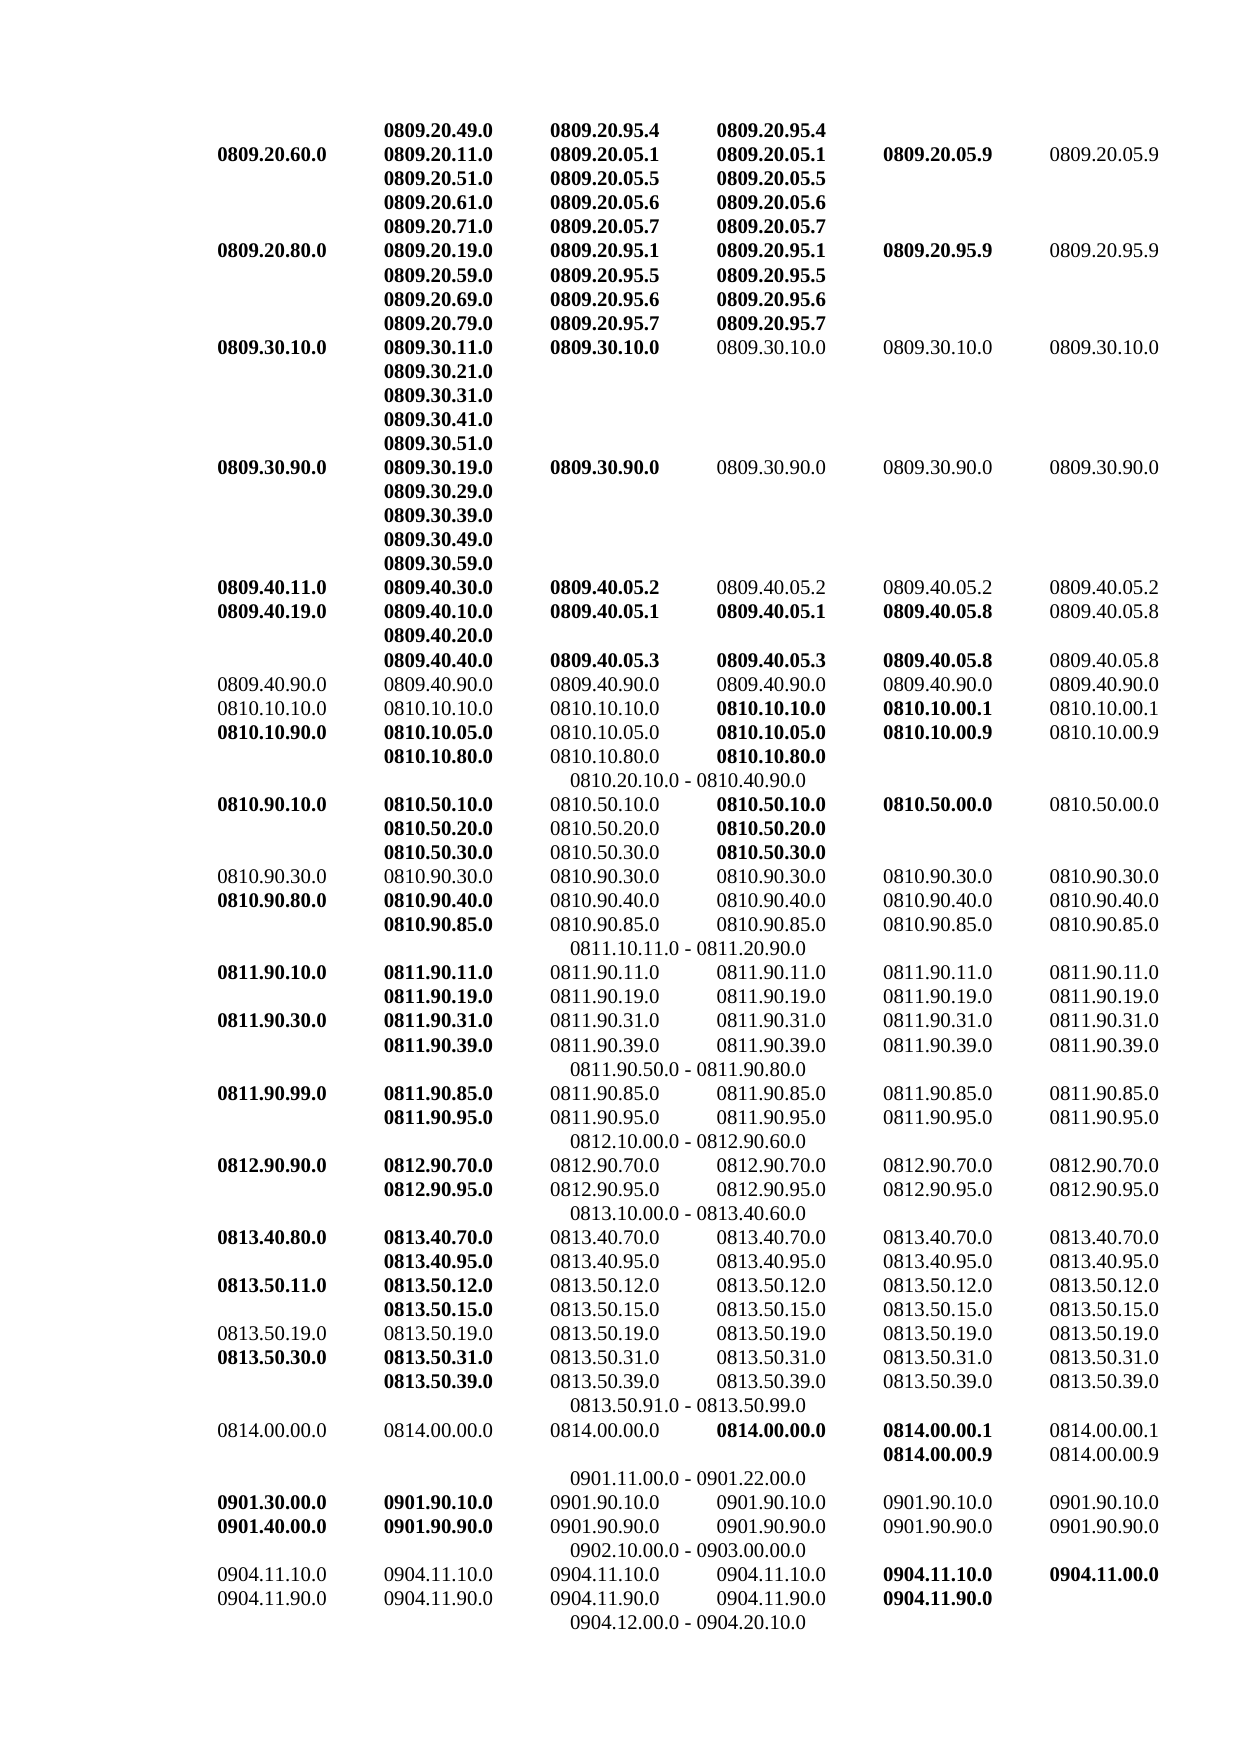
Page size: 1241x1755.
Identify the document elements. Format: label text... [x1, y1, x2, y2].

table_cell 0811.90.11.0 [1021, 960, 1187, 984]
table_cell 0809.20.95.9 [854, 239, 1021, 262]
table_cell 0904.11.90.0 [355, 1586, 521, 1610]
table_cell 0809.40.90.0 [688, 672, 854, 696]
table_cell 0811.90.39.0 [521, 1033, 688, 1057]
table_cell 0813.50.31.0 [355, 1345, 521, 1369]
table_cell 0809.30.21.0 [355, 359, 521, 383]
table_cell 0809.30.19.0 [355, 455, 521, 479]
table_cell 0809.30.90.0 [688, 455, 854, 479]
table_cell [688, 407, 854, 431]
table_cell 0813.50.31.0 [688, 1345, 854, 1369]
table_cell 0813.40.70.0 [854, 1225, 1021, 1249]
table_cell 0813.50.39.0 [1021, 1369, 1187, 1393]
table_cell [854, 624, 1021, 647]
table_cell 0809.40.90.0 [355, 672, 521, 696]
table_cell 0812.90.70.0 [854, 1153, 1021, 1177]
table_cell 0810.20.10.0 - 0810.40.90.0 [189, 768, 1187, 792]
table_cell 0904.11.10.0 [688, 1562, 854, 1586]
table_cell 0810.10.10.0 [688, 696, 854, 720]
table_cell 0814.00.00.0 [521, 1418, 688, 1466]
table_cell 0813.50.30.0 [189, 1345, 355, 1369]
table_cell [854, 479, 1021, 503]
table_cell 0811.90.85.0 [854, 1081, 1021, 1105]
table_cell [854, 383, 1021, 407]
table_cell 0810.50.00.0 [854, 792, 1021, 816]
table_cell 0809.20.95.5 [688, 263, 854, 287]
table_cell [189, 527, 355, 551]
table_cell 0811.90.31.0 [1021, 1009, 1187, 1032]
table_cell 0809.20.95.1 [521, 239, 688, 262]
table_cell [688, 503, 854, 527]
table_cell [521, 551, 688, 575]
table_cell 0813.50.15.0 [854, 1297, 1021, 1321]
table_cell 0811.90.85.0 [688, 1081, 854, 1105]
table_cell 0812.10.00.0 - 0812.90.60.0 [189, 1129, 1187, 1153]
table_cell [1021, 503, 1187, 527]
table_cell 0809.20.05.1 [521, 142, 688, 166]
table_cell 0811.90.95.0 [521, 1105, 688, 1129]
table_cell [189, 431, 355, 455]
table_cell [189, 1033, 355, 1057]
table_cell 0809.30.31.0 [355, 383, 521, 407]
table_cell 0809.20.95.9 [1021, 239, 1187, 262]
table_cell 0810.10.90.0 [189, 720, 355, 744]
table_cell 0811.90.85.0 [1021, 1081, 1187, 1105]
table_cell [1021, 287, 1187, 311]
table_cell 0814.00.00.0 [355, 1418, 521, 1466]
table_cell 0813.50.31.0 [1021, 1345, 1187, 1369]
table_cell 0904.11.10.0 [355, 1562, 521, 1586]
table_cell [854, 551, 1021, 575]
table_cell 0809.20.95.6 [521, 287, 688, 311]
table_cell 0810.50.30.0 [355, 840, 521, 864]
table_cell 0813.40.95.0 [688, 1249, 854, 1273]
table_cell 0901.90.90.0 [521, 1514, 688, 1538]
table_cell 0811.10.11.0 - 0811.20.90.0 [189, 936, 1187, 960]
table_cell 0813.50.12.0 [854, 1273, 1021, 1297]
table_cell [1021, 359, 1187, 383]
table_cell 0811.90.19.0 [521, 984, 688, 1008]
table_cell 0813.50.19.0 [688, 1321, 854, 1345]
table_cell 0811.90.31.0 [521, 1009, 688, 1032]
table_cell 0810.90.85.0 [854, 912, 1021, 936]
table_cell 0809.20.95.7 [521, 311, 688, 335]
table_cell 0809.30.51.0 [355, 431, 521, 455]
table_cell 0809.30.41.0 [355, 407, 521, 431]
table_cell 0809.20.95.4 [521, 118, 688, 142]
table_cell [189, 359, 355, 383]
table_cell 0810.10.10.0 [521, 696, 688, 720]
table_cell 0809.20.79.0 [355, 311, 521, 335]
table_cell [854, 816, 1021, 840]
table_cell 0904.11.10.0 [854, 1562, 1021, 1586]
table_cell 0811.90.85.0 [521, 1081, 688, 1105]
table_cell 0809.20.05.9 [854, 142, 1021, 166]
table_cell 0812.90.70.0 [1021, 1153, 1187, 1177]
table_cell 0813.50.11.0 [189, 1273, 355, 1297]
table_cell [1021, 624, 1187, 647]
table_cell 0810.90.30.0 [688, 864, 854, 888]
table_cell [1021, 744, 1187, 768]
table_cell [189, 1177, 355, 1201]
table_cell [688, 551, 854, 575]
table_cell [1021, 118, 1187, 142]
table_cell 0814.00.00.1 0814.00.00.9 [854, 1418, 1021, 1466]
table_cell [1021, 816, 1187, 840]
table_cell 0811.90.39.0 [355, 1033, 521, 1057]
table_cell 0809.20.60.0 [189, 142, 355, 166]
table_cell 0813.50.15.0 [688, 1297, 854, 1321]
table_cell 0814.00.00.0 [189, 1418, 355, 1466]
table_cell 0809.20.69.0 [355, 287, 521, 311]
table_cell 0810.90.85.0 [521, 912, 688, 936]
table_cell 0810.50.20.0 [688, 816, 854, 840]
table_cell 0811.90.11.0 [521, 960, 688, 984]
table_cell 0813.50.19.0 [854, 1321, 1021, 1345]
table_cell 0810.90.30.0 [189, 864, 355, 888]
table_cell [688, 527, 854, 551]
table_cell 0811.90.11.0 [688, 960, 854, 984]
table_cell 0811.90.10.0 [189, 960, 355, 984]
table_cell 0809.30.90.0 [854, 455, 1021, 479]
table_cell [854, 263, 1021, 287]
table_cell 0813.40.70.0 [521, 1225, 688, 1249]
table_cell [189, 984, 355, 1008]
table_cell 0901.90.90.0 [1021, 1514, 1187, 1538]
table_cell 0810.50.00.0 [1021, 792, 1187, 816]
table_cell [1021, 407, 1187, 431]
table_cell [189, 744, 355, 768]
table_cell 0809.20.80.0 [189, 239, 355, 262]
table_cell [189, 214, 355, 238]
table_cell [189, 263, 355, 287]
table_cell 0813.50.39.0 [355, 1369, 521, 1393]
table_cell 0811.90.95.0 [688, 1105, 854, 1129]
table_cell 0810.10.05.0 [521, 720, 688, 744]
table_cell [688, 431, 854, 455]
table_cell 0810.10.00.9 [1021, 720, 1187, 744]
table_cell 0811.90.31.0 [688, 1009, 854, 1032]
table_cell [189, 118, 355, 142]
table_cell 0809.30.11.0 [355, 335, 521, 359]
table_cell 0811.90.39.0 [1021, 1033, 1187, 1057]
table_cell 0809.40.30.0 [355, 575, 521, 599]
table_cell 0809.40.90.0 [1021, 672, 1187, 696]
table_cell [854, 359, 1021, 383]
table_cell [854, 503, 1021, 527]
table_cell 0811.90.95.0 [854, 1105, 1021, 1129]
table_cell 0810.90.30.0 [355, 864, 521, 888]
table_cell 0810.90.85.0 [355, 912, 521, 936]
table_cell [521, 503, 688, 527]
table_cell 0812.90.95.0 [688, 1177, 854, 1201]
table_cell [688, 479, 854, 503]
table_cell [189, 1105, 355, 1129]
table_cell 0810.10.05.0 [688, 720, 854, 744]
table_cell 0809.30.90.0 [521, 455, 688, 479]
table_cell 0809.20.95.7 [688, 311, 854, 335]
table_cell [1021, 551, 1187, 575]
table_cell 0902.10.00.0 - 0903.00.00.0 [189, 1538, 1187, 1562]
table_cell 0904.11.10.0 [521, 1562, 688, 1586]
table_cell 0811.90.99.0 [189, 1081, 355, 1105]
table_cell [189, 311, 355, 335]
table_cell 0809.20.51.0 [355, 166, 521, 190]
table_cell 0809.20.59.0 [355, 263, 521, 287]
table_cell 0810.10.05.0 [355, 720, 521, 744]
table_cell 0810.90.30.0 [1021, 864, 1187, 888]
table_cell 0813.50.91.0 - 0813.50.99.0 [189, 1394, 1187, 1417]
table_cell [189, 190, 355, 214]
table_cell 0809.30.10.0 [854, 335, 1021, 359]
table_cell 0809.40.05.2 [688, 575, 854, 599]
table_cell [1021, 311, 1187, 335]
table_cell 0904.11.10.0 [189, 1562, 355, 1586]
table_cell 0901.40.00.0 [189, 1514, 355, 1538]
table_cell 0810.50.20.0 [521, 816, 688, 840]
table_cell [521, 359, 688, 383]
table_cell 0811.90.11.0 [355, 960, 521, 984]
table_cell 0813.50.39.0 [521, 1369, 688, 1393]
table_cell [521, 383, 688, 407]
table_cell 0809.40.05.2 [1021, 575, 1187, 599]
table_cell 0812.90.70.0 [688, 1153, 854, 1177]
table_cell [521, 527, 688, 551]
table_cell 0809.40.05.3 [521, 648, 688, 672]
table_cell 0809.20.95.5 [521, 263, 688, 287]
table_cell 0809.40.90.0 [854, 672, 1021, 696]
table_cell 0813.50.15.0 [355, 1297, 521, 1321]
table_cell 0810.50.10.0 [521, 792, 688, 816]
table_cell 0810.90.40.0 [1021, 888, 1187, 912]
table_cell [189, 816, 355, 840]
table_cell [854, 840, 1021, 864]
table_cell 0809.30.10.0 [1021, 335, 1187, 359]
table_cell 0810.90.40.0 [355, 888, 521, 912]
table_cell 0809.40.05.3 [688, 648, 854, 672]
table_cell 0809.40.40.0 [355, 648, 521, 672]
table_cell [189, 912, 355, 936]
table_cell 0811.90.85.0 [355, 1081, 521, 1105]
table_cell 0813.40.95.0 [355, 1249, 521, 1273]
table_cell [854, 190, 1021, 214]
table_cell 0904.11.90.0 [688, 1586, 854, 1610]
table_cell 0813.50.12.0 [355, 1273, 521, 1297]
table_cell [854, 214, 1021, 238]
table_cell 0810.90.40.0 [521, 888, 688, 912]
table_cell [189, 383, 355, 407]
table_cell [854, 166, 1021, 190]
table_cell [189, 407, 355, 431]
table_cell 0809.30.90.0 [1021, 455, 1187, 479]
table_cell 0813.50.12.0 [521, 1273, 688, 1297]
table_cell [189, 1249, 355, 1273]
table_cell 0812.90.70.0 [521, 1153, 688, 1177]
table_cell 0811.90.19.0 [1021, 984, 1187, 1008]
table_cell [688, 359, 854, 383]
table_cell 0904.12.00.0 - 0904.20.10.0 [189, 1610, 1187, 1634]
table_cell 0813.40.80.0 [189, 1225, 355, 1249]
table_cell 0809.30.10.0 [189, 335, 355, 359]
table_cell [1021, 214, 1187, 238]
table_cell [854, 431, 1021, 455]
table_cell 0810.10.80.0 [355, 744, 521, 768]
table_cell 0813.10.00.0 - 0813.40.60.0 [189, 1201, 1187, 1225]
table_cell 0813.40.70.0 [1021, 1225, 1187, 1249]
table_cell [854, 744, 1021, 768]
table_cell 0810.10.00.1 [854, 696, 1021, 720]
table_cell [189, 624, 355, 647]
table_cell 0810.90.80.0 [189, 888, 355, 912]
table_cell [688, 383, 854, 407]
table_cell 0810.90.40.0 [854, 888, 1021, 912]
table_cell 0809.40.05.1 [688, 599, 854, 623]
table_cell 0809.40.90.0 [189, 672, 355, 696]
table_cell 0810.50.30.0 [521, 840, 688, 864]
table_cell [854, 118, 1021, 142]
table_cell 0809.20.95.1 [688, 239, 854, 262]
table_cell 0809.20.95.6 [688, 287, 854, 311]
table_cell 0812.90.90.0 [189, 1153, 355, 1177]
table_cell 0810.50.10.0 [688, 792, 854, 816]
table_cell 0809.30.59.0 [355, 551, 521, 575]
table_cell 0813.40.70.0 [688, 1225, 854, 1249]
table_cell [1021, 190, 1187, 214]
table_cell 0810.10.80.0 [688, 744, 854, 768]
table_cell 0809.40.10.0 [355, 599, 521, 623]
table_cell 0813.50.19.0 [355, 1321, 521, 1345]
table_cell 0809.20.19.0 [355, 239, 521, 262]
table_cell 0813.40.95.0 [521, 1249, 688, 1273]
table_cell 0901.90.10.0 [688, 1490, 854, 1514]
table_cell [189, 551, 355, 575]
table_cell 0901.90.10.0 [355, 1490, 521, 1514]
table_cell 0814.00.00.0 [688, 1418, 854, 1466]
table_cell 0809.30.29.0 [355, 479, 521, 503]
table_cell [1021, 166, 1187, 190]
table_cell 0810.50.20.0 [355, 816, 521, 840]
table_cell 0809.40.19.0 [189, 599, 355, 623]
table_cell 0901.30.00.0 [189, 1490, 355, 1514]
table_cell 0812.90.95.0 [521, 1177, 688, 1201]
table_cell 0809.30.10.0 [521, 335, 688, 359]
table_cell 0813.40.95.0 [1021, 1249, 1187, 1273]
table_cell 0809.20.11.0 [355, 142, 521, 166]
table_cell 0809.30.39.0 [355, 503, 521, 527]
table_cell 0811.90.19.0 [688, 984, 854, 1008]
table_cell 0904.11.90.0 [189, 1586, 355, 1610]
table_cell 0812.90.95.0 [355, 1177, 521, 1201]
table_cell 0809.30.90.0 [189, 455, 355, 479]
table_cell [854, 407, 1021, 431]
table_cell 0811.90.31.0 [355, 1009, 521, 1032]
table_cell 0810.10.10.0 [355, 696, 521, 720]
table_cell 0813.50.12.0 [1021, 1273, 1187, 1297]
table_cell 0811.90.39.0 [688, 1033, 854, 1057]
table_cell 0901.90.10.0 [521, 1490, 688, 1514]
table_cell [1021, 840, 1187, 864]
table_cell 0809.20.05.6 [521, 190, 688, 214]
table_cell 0809.40.05.8 [1021, 599, 1187, 623]
table_cell [1021, 263, 1187, 287]
table_cell [189, 648, 355, 672]
table_cell 0901.90.10.0 [1021, 1490, 1187, 1514]
table_cell 0811.90.19.0 [355, 984, 521, 1008]
table_cell 0810.10.80.0 [521, 744, 688, 768]
table_cell 0810.90.40.0 [688, 888, 854, 912]
table_cell [1021, 1586, 1187, 1610]
table_cell 0809.30.10.0 [688, 335, 854, 359]
table_cell 0904.11.00.0 [1021, 1562, 1187, 1586]
table_cell 0813.40.70.0 [355, 1225, 521, 1249]
table_cell 0811.90.95.0 [355, 1105, 521, 1129]
table_cell 0810.50.30.0 [688, 840, 854, 864]
table_cell 0812.90.95.0 [1021, 1177, 1187, 1201]
table_cell [1021, 431, 1187, 455]
table_cell 0811.90.50.0 - 0811.90.80.0 [189, 1057, 1187, 1081]
table_cell 0809.40.05.8 [1021, 648, 1187, 672]
table_cell [189, 840, 355, 864]
table_cell 0904.11.90.0 [521, 1586, 688, 1610]
table_cell 0814.00.00.1 0814.00.00.9 [1021, 1418, 1187, 1466]
table_cell 0809.20.05.6 [688, 190, 854, 214]
table_cell 0810.10.00.1 [1021, 696, 1187, 720]
table_cell [189, 1369, 355, 1393]
table_cell 0813.50.19.0 [1021, 1321, 1187, 1345]
table_cell [189, 503, 355, 527]
table_cell 0813.50.39.0 [854, 1369, 1021, 1393]
table_cell 0901.90.90.0 [688, 1514, 854, 1538]
table_cell 0809.20.71.0 [355, 214, 521, 238]
table_cell 0811.90.31.0 [854, 1009, 1021, 1032]
table_cell 0810.10.10.0 [189, 696, 355, 720]
table_cell [854, 311, 1021, 335]
table_cell 0809.40.05.8 [854, 599, 1021, 623]
table_cell 0811.90.39.0 [854, 1033, 1021, 1057]
table_cell [521, 479, 688, 503]
table_cell [688, 624, 854, 647]
table_cell 0901.11.00.0 - 0901.22.00.0 [189, 1466, 1187, 1490]
table_cell 0813.50.12.0 [688, 1273, 854, 1297]
table_cell 0809.20.05.5 [688, 166, 854, 190]
table_cell [1021, 383, 1187, 407]
table_cell [521, 407, 688, 431]
table_cell 0809.40.05.2 [854, 575, 1021, 599]
table_cell 0809.40.90.0 [521, 672, 688, 696]
table_cell 0813.50.39.0 [688, 1369, 854, 1393]
table_cell 0809.20.05.1 [688, 142, 854, 166]
table_cell [189, 479, 355, 503]
table_cell 0813.50.31.0 [854, 1345, 1021, 1369]
table_cell 0904.11.90.0 [854, 1586, 1021, 1610]
table_cell 0810.90.30.0 [521, 864, 688, 888]
table_cell 0810.90.85.0 [688, 912, 854, 936]
table_cell 0811.90.19.0 [854, 984, 1021, 1008]
table_cell 0811.90.30.0 [189, 1009, 355, 1032]
table_cell [189, 1297, 355, 1321]
table_cell 0810.90.30.0 [854, 864, 1021, 888]
table_cell 0901.90.90.0 [355, 1514, 521, 1538]
table_cell 0809.20.05.5 [521, 166, 688, 190]
table_cell 0810.90.85.0 [1021, 912, 1187, 936]
table_cell 0812.90.70.0 [355, 1153, 521, 1177]
table_cell [854, 527, 1021, 551]
table_cell 0809.30.49.0 [355, 527, 521, 551]
table_cell 0813.50.15.0 [1021, 1297, 1187, 1321]
table_cell [1021, 527, 1187, 551]
table_cell 0809.20.05.7 [688, 214, 854, 238]
table_cell 0809.40.11.0 [189, 575, 355, 599]
table_cell 0809.20.61.0 [355, 190, 521, 214]
table_cell 0809.20.49.0 [355, 118, 521, 142]
table_cell 0810.90.10.0 [189, 792, 355, 816]
table_cell 0809.40.05.1 [521, 599, 688, 623]
table_cell 0812.90.95.0 [854, 1177, 1021, 1201]
table_cell 0813.50.31.0 [521, 1345, 688, 1369]
table_cell 0811.90.95.0 [1021, 1105, 1187, 1129]
table_cell [854, 287, 1021, 311]
table_cell 0901.90.10.0 [854, 1490, 1021, 1514]
table_cell 0809.40.05.8 [854, 648, 1021, 672]
table_cell [1021, 479, 1187, 503]
table_cell [189, 166, 355, 190]
table_cell 0810.50.10.0 [355, 792, 521, 816]
table_cell 0813.40.95.0 [854, 1249, 1021, 1273]
table_cell 0813.50.19.0 [189, 1321, 355, 1345]
table_cell 0811.90.11.0 [854, 960, 1021, 984]
table_cell 0809.40.20.0 [355, 624, 521, 647]
table_cell [521, 431, 688, 455]
table_cell 0809.40.05.2 [521, 575, 688, 599]
table_cell 0813.50.19.0 [521, 1321, 688, 1345]
table_cell 0809.20.95.4 [688, 118, 854, 142]
table_cell 0810.10.00.9 [854, 720, 1021, 744]
table_cell 0809.20.05.7 [521, 214, 688, 238]
table_cell 0813.50.15.0 [521, 1297, 688, 1321]
table_cell 0901.90.90.0 [854, 1514, 1021, 1538]
table_cell [189, 287, 355, 311]
table_cell [521, 624, 688, 647]
table_cell 0809.20.05.9 [1021, 142, 1187, 166]
